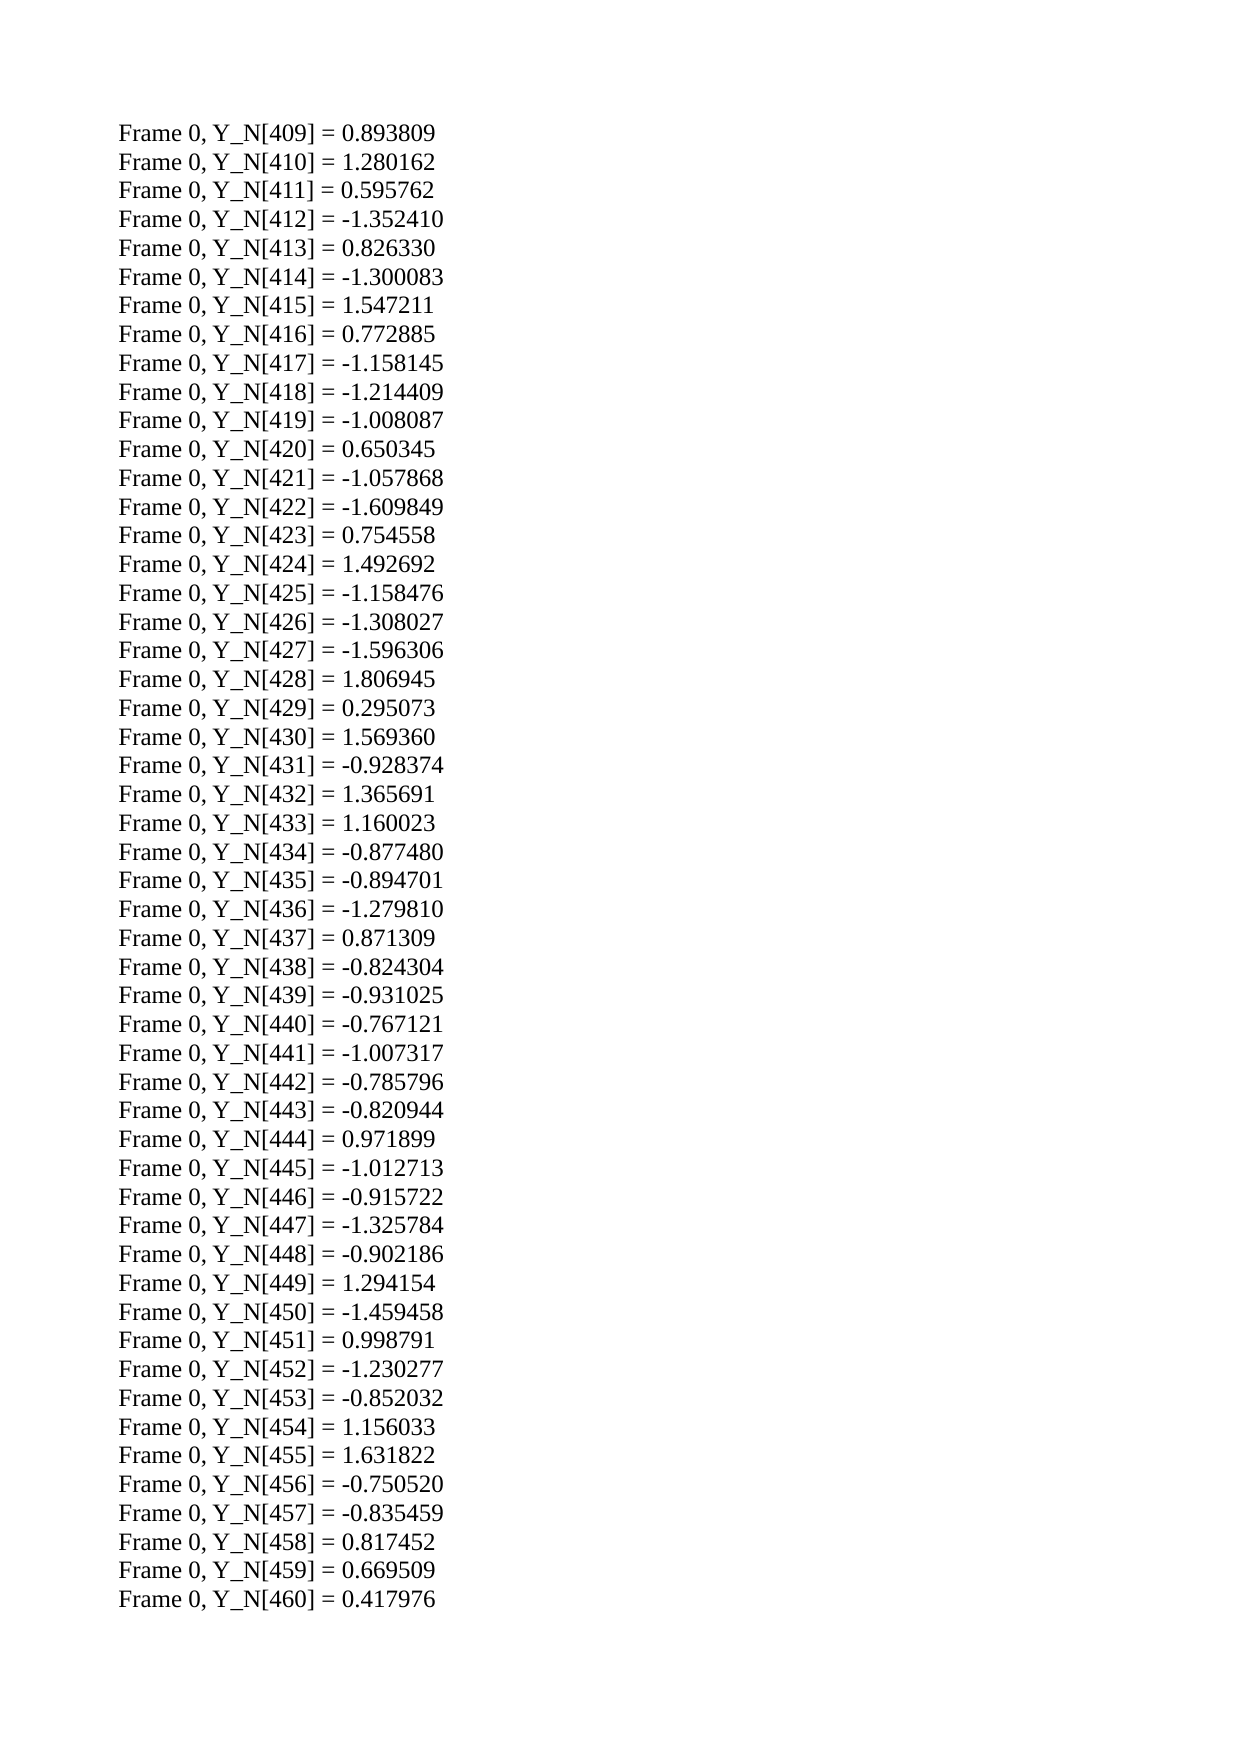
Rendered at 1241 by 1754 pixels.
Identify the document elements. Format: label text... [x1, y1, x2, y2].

text Frame 0, Y_N[449] = 1.294154 [118, 1268, 1122, 1297]
text Frame 0, Y_N[415] = 1.547211 [118, 291, 1122, 319]
text Frame 0, Y_N[424] = 1.492692 [118, 549, 1122, 578]
text Frame 0, Y_N[419] = -1.008087 [118, 406, 1122, 434]
text Frame 0, Y_N[457] = -0.835459 [118, 1498, 1122, 1527]
text Frame 0, Y_N[438] = -0.824304 [118, 952, 1122, 981]
text Frame 0, Y_N[416] = 0.772885 [118, 319, 1122, 348]
text Frame 0, Y_N[427] = -1.596306 [118, 636, 1122, 664]
text Frame 0, Y_N[448] = -0.902186 [118, 1239, 1122, 1268]
text Frame 0, Y_N[435] = -0.894701 [118, 866, 1122, 894]
text Frame 0, Y_N[423] = 0.754558 [118, 521, 1122, 549]
text Frame 0, Y_N[454] = 1.156033 [118, 1412, 1122, 1441]
text Frame 0, Y_N[434] = -0.877480 [118, 837, 1122, 866]
text Frame 0, Y_N[446] = -0.915722 [118, 1182, 1122, 1211]
text Frame 0, Y_N[414] = -1.300083 [118, 262, 1122, 291]
text Frame 0, Y_N[443] = -0.820944 [118, 1096, 1122, 1124]
text Frame 0, Y_N[440] = -0.767121 [118, 1009, 1122, 1038]
text Frame 0, Y_N[429] = 0.295073 [118, 693, 1122, 722]
text Frame 0, Y_N[421] = -1.057868 [118, 463, 1122, 492]
text Frame 0, Y_N[451] = 0.998791 [118, 1326, 1122, 1354]
text Frame 0, Y_N[445] = -1.012713 [118, 1153, 1122, 1182]
text Frame 0, Y_N[452] = -1.230277 [118, 1354, 1122, 1383]
text Frame 0, Y_N[444] = 0.971899 [118, 1124, 1122, 1153]
text Frame 0, Y_N[413] = 0.826330 [118, 233, 1122, 262]
text Frame 0, Y_N[460] = 0.417976 [118, 1584, 1122, 1613]
text Frame 0, Y_N[409] = 0.893809 [118, 118, 1122, 147]
text Frame 0, Y_N[411] = 0.595762 [118, 176, 1122, 204]
text Frame 0, Y_N[436] = -1.279810 [118, 894, 1122, 923]
text Frame 0, Y_N[425] = -1.158476 [118, 578, 1122, 607]
text Frame 0, Y_N[442] = -0.785796 [118, 1067, 1122, 1096]
text Frame 0, Y_N[426] = -1.308027 [118, 607, 1122, 636]
text Frame 0, Y_N[458] = 0.817452 [118, 1527, 1122, 1556]
text Frame 0, Y_N[455] = 1.631822 [118, 1441, 1122, 1469]
text Frame 0, Y_N[453] = -0.852032 [118, 1383, 1122, 1412]
text Frame 0, Y_N[428] = 1.806945 [118, 664, 1122, 693]
text Frame 0, Y_N[418] = -1.214409 [118, 377, 1122, 406]
text Frame 0, Y_N[412] = -1.352410 [118, 204, 1122, 233]
text Frame 0, Y_N[441] = -1.007317 [118, 1038, 1122, 1067]
text Frame 0, Y_N[433] = 1.160023 [118, 808, 1122, 837]
text Frame 0, Y_N[450] = -1.459458 [118, 1297, 1122, 1326]
text Frame 0, Y_N[410] = 1.280162 [118, 147, 1122, 176]
text Frame 0, Y_N[439] = -0.931025 [118, 981, 1122, 1009]
text Frame 0, Y_N[437] = 0.871309 [118, 923, 1122, 952]
text Frame 0, Y_N[456] = -0.750520 [118, 1469, 1122, 1498]
text Frame 0, Y_N[430] = 1.569360 [118, 722, 1122, 751]
text Frame 0, Y_N[459] = 0.669509 [118, 1556, 1122, 1584]
text Frame 0, Y_N[420] = 0.650345 [118, 434, 1122, 463]
text Frame 0, Y_N[447] = -1.325784 [118, 1211, 1122, 1239]
text Frame 0, Y_N[432] = 1.365691 [118, 779, 1122, 808]
text Frame 0, Y_N[417] = -1.158145 [118, 348, 1122, 377]
text Frame 0, Y_N[422] = -1.609849 [118, 492, 1122, 521]
text Frame 0, Y_N[431] = -0.928374 [118, 751, 1122, 779]
